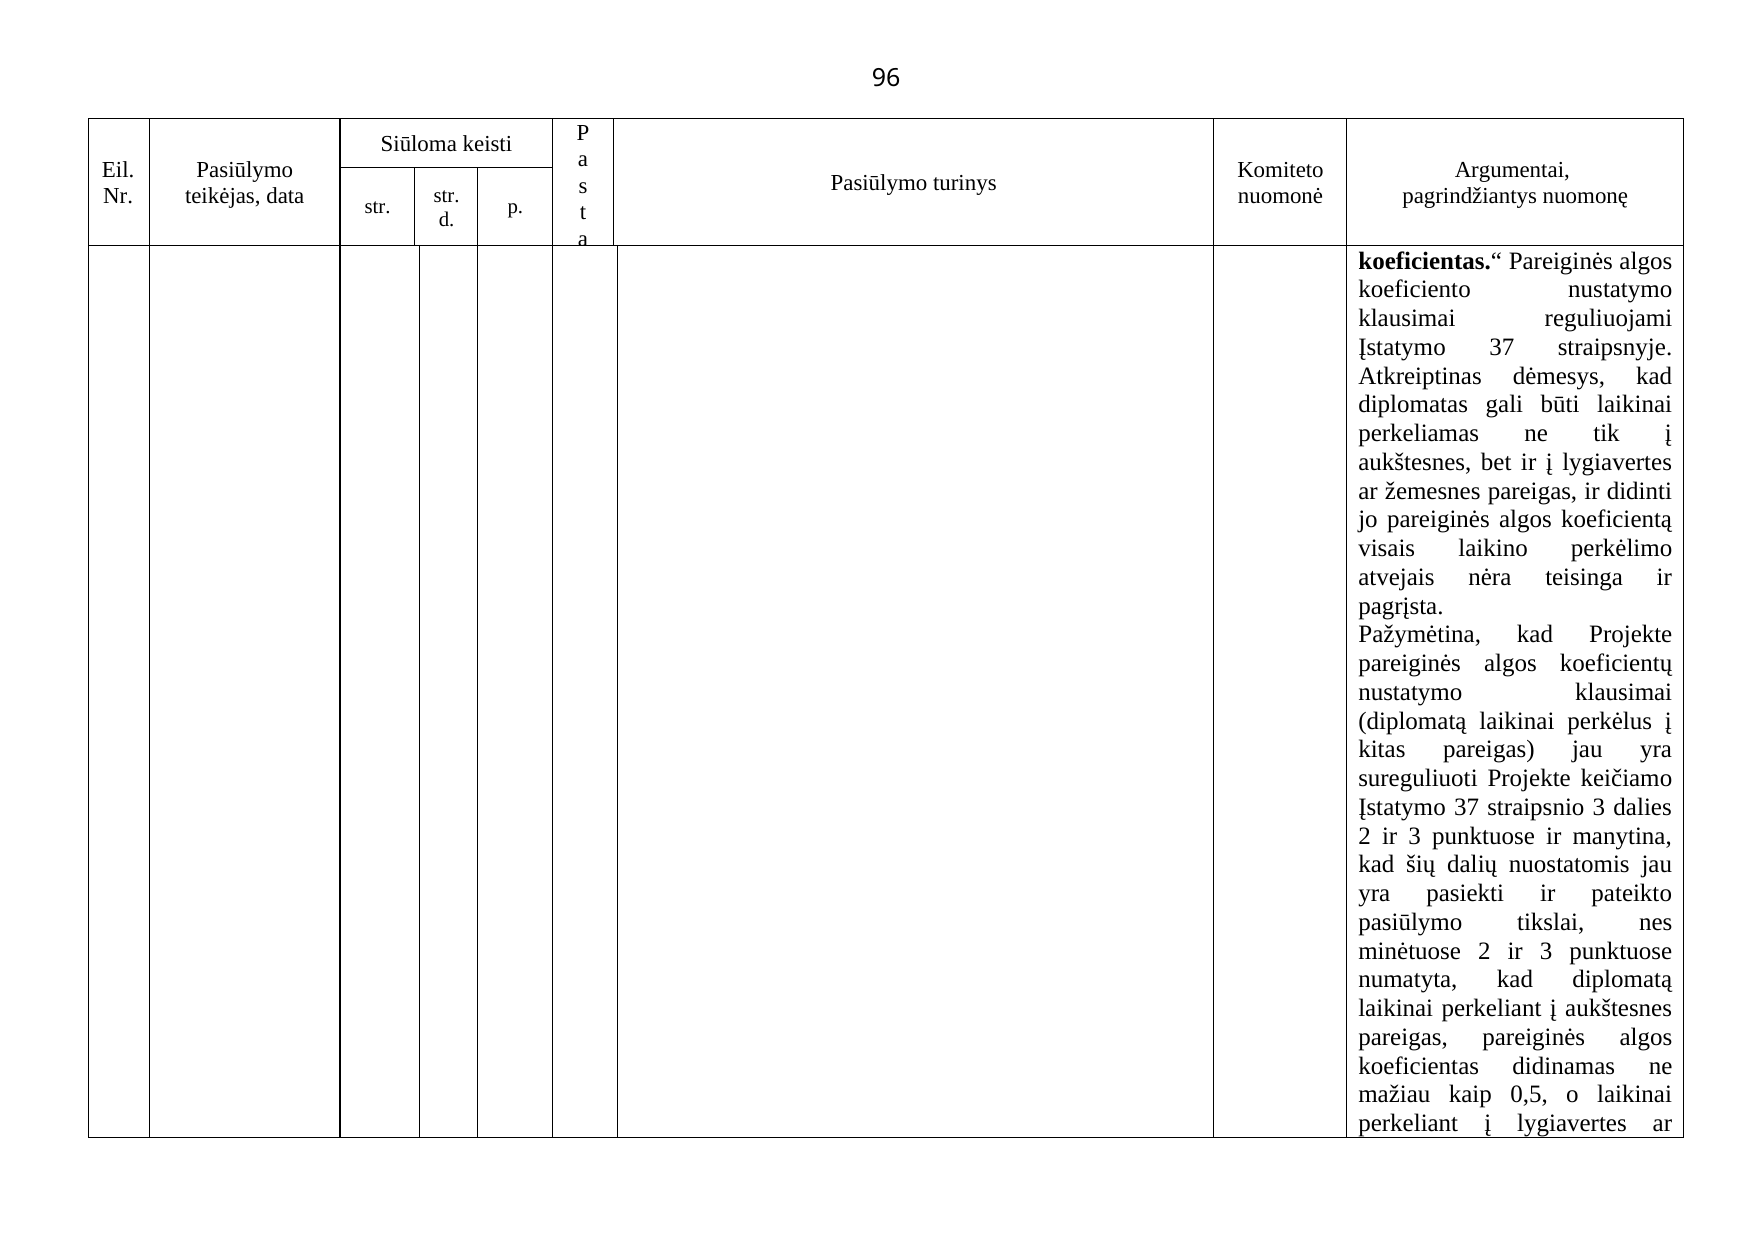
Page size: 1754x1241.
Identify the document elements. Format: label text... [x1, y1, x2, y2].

table_header Komiteto nuomonė [1214, 119, 1346, 245]
table_header Eil. Nr. [89, 119, 149, 245]
table_header Pastabos [553, 119, 613, 245]
table_cell [89, 246, 149, 1137]
table_cell [150, 246, 339, 1137]
table_cell p. [478, 168, 552, 245]
table_header Pasiūlymo turinys [614, 119, 1213, 245]
table_header Pasiūlymo teikėjas, data [150, 119, 339, 245]
table_cell str. d. [415, 168, 477, 245]
table_cell koeficientas.“ Pareiginės algos koeficiento nustatymo klausimai reguliuojami Įstatymo 37 straipsnyje. Atkreiptinas dėmesys, kad diplomatas gali būti laikinai perkeliamas ne tik į aukštesnes, bet ir į lygiavertes ar žemesnes pareigas, ir didinti jo pareiginės algos koeficientą visais laikino perkėlimo atvejais nėra teisinga ir pagrįsta. Pažymėtina, kad Projekte pareiginės algos koeficientų nustatymo klausimai (diplomatą laikinai perkėlus į kitas pareigas) jau yra sureguliuoti Projekte keičiamo Įstatymo 37 straipsnio 3 dalies 2 ir 3 punktuose ir manytina, kad šių dalių nuostatomis jau yra pasiekti ir pateikto pasiūlymo tikslai, nes minėtuose 2 ir 3 punktuose numatyta, kad diplomatą laikinai perkeliant į aukštesnes pareigas, pareiginės algos koeficientas didinamas ne mažiau kaip 0,5, o laikinai perkeliant į lygiavertes ar [1347, 246, 1683, 1137]
table_cell str. [341, 168, 414, 245]
table_cell [478, 246, 552, 1137]
table_cell [341, 246, 419, 1137]
table_cell [618, 246, 1213, 1137]
table_cell [1214, 246, 1346, 1137]
table_cell [420, 246, 477, 1137]
table_cell [553, 246, 617, 1137]
table_header Argumentai, pagrindžiantys nuomonę [1347, 119, 1683, 245]
table_header Siūloma keisti [341, 119, 552, 167]
